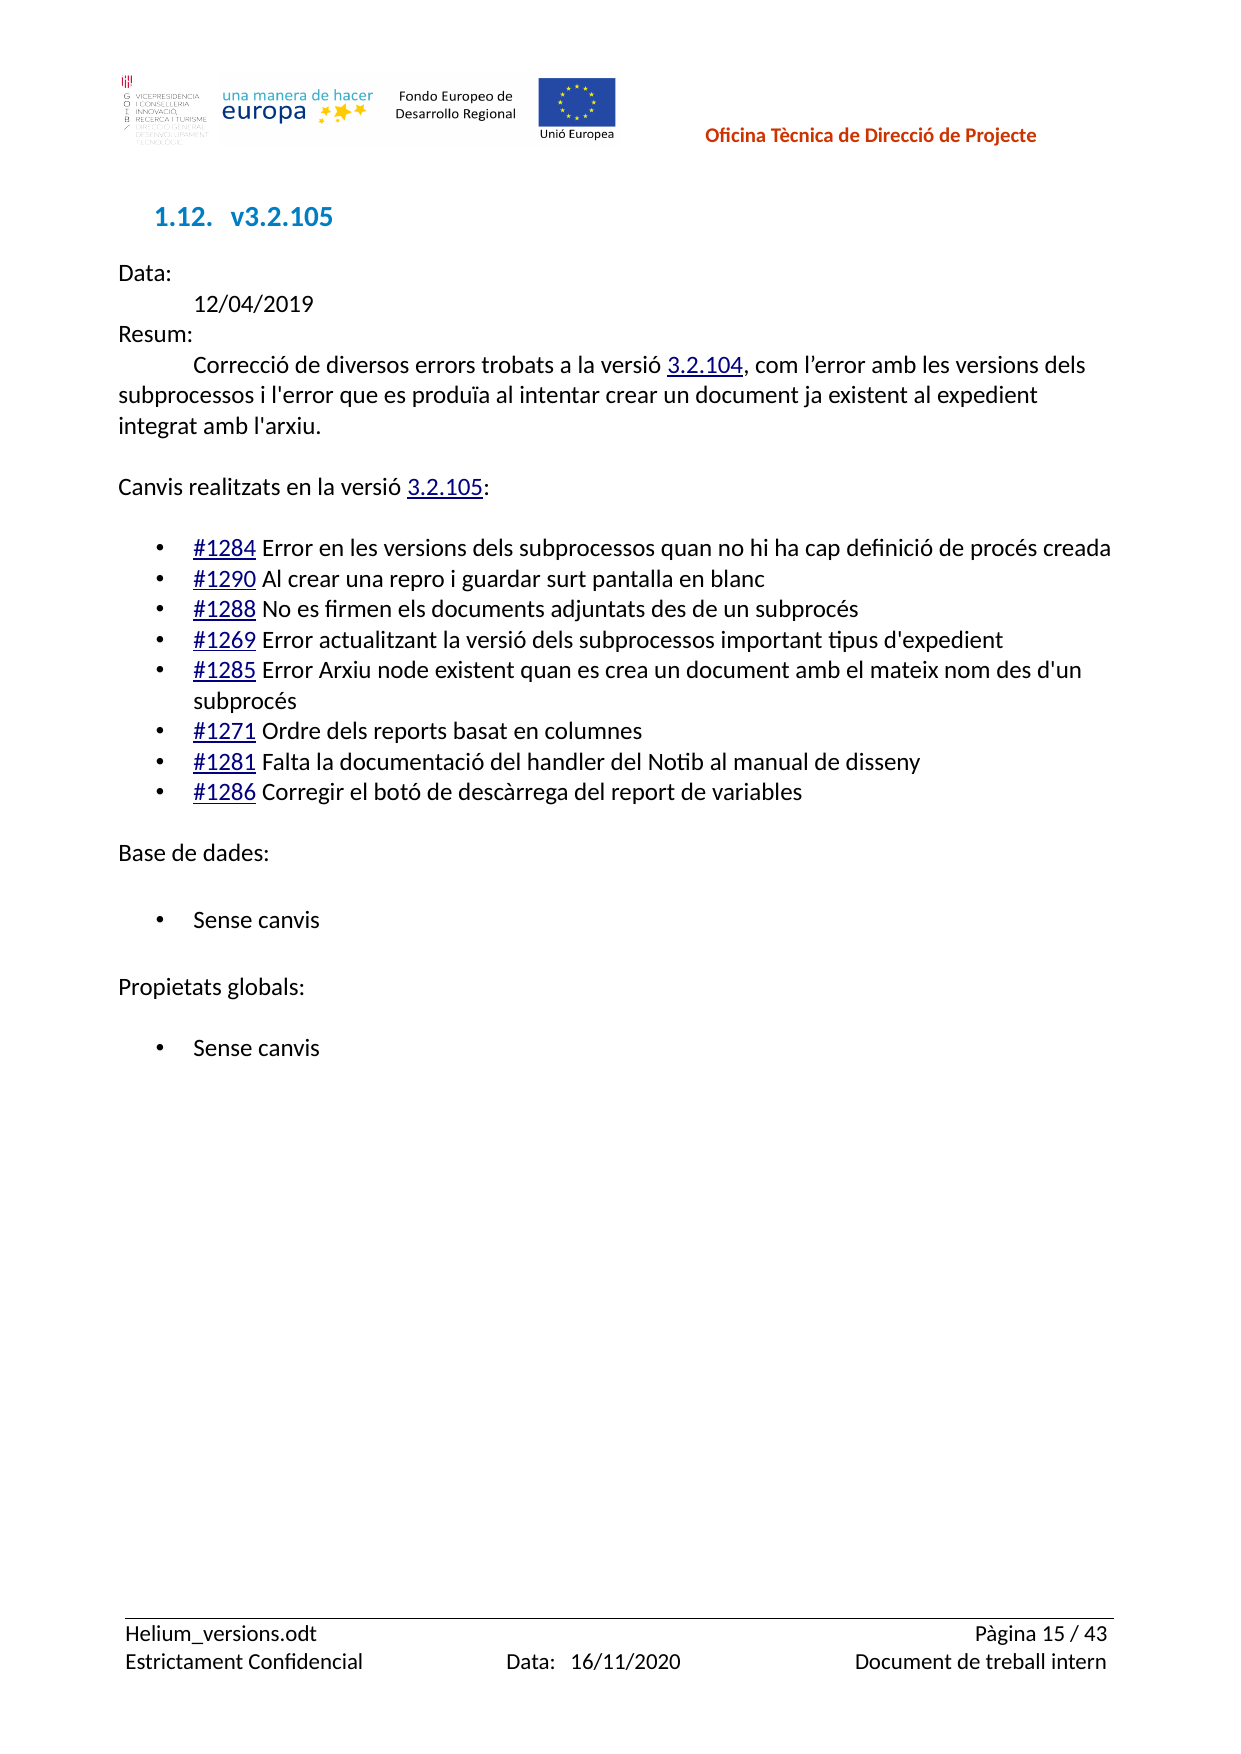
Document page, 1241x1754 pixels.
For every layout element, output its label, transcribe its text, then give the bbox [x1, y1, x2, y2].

list #1271 Ordre dels reports basat en columnes [156, 715, 1122, 746]
text Propietats globals: [118, 971, 1122, 1002]
picture [118, 73, 213, 147]
picture [219, 73, 621, 147]
text Correcció de diversos errors trobats a la versió 3.2.104, com l’error amb les versions dels subprocessos i l'error que es produïa al intentar crear un document ja existent al expedient integrat amb l'arxiu. [118, 349, 1122, 441]
text Data: [118, 258, 1122, 288]
list #1269 Error actualitzant la versió dels subprocessos important tipus d'expedient [156, 624, 1122, 654]
list Sense canvis [156, 1032, 1122, 1063]
list #1281 Falta la documentació del handler del Notib al manual de disseny [156, 746, 1122, 776]
text Canvis realitzats en la versió 3.2.105: [118, 471, 1122, 502]
list #1285 Error Arxiu node existent quan es crea un document amb el mateix nom des d'un subprocés [156, 654, 1122, 715]
list #1286 Corregir el botó de descàrrega del report de variables [156, 776, 1122, 807]
list #1290 Al crear una repro i guardar surt pantalla en blanc [156, 563, 1122, 593]
text 12/04/2019 [118, 288, 1122, 319]
subtitle v3.2.105 [153, 198, 1122, 234]
text Resum: [118, 319, 1122, 349]
text Base de dades: [118, 837, 1122, 868]
list Sense canvis [156, 904, 1122, 935]
list #1288 No es firmen els documents adjuntats des de un subprocés [156, 593, 1122, 624]
list #1284 Error en les versions dels subprocessos quan no hi ha cap definició de procés creada [156, 532, 1122, 563]
